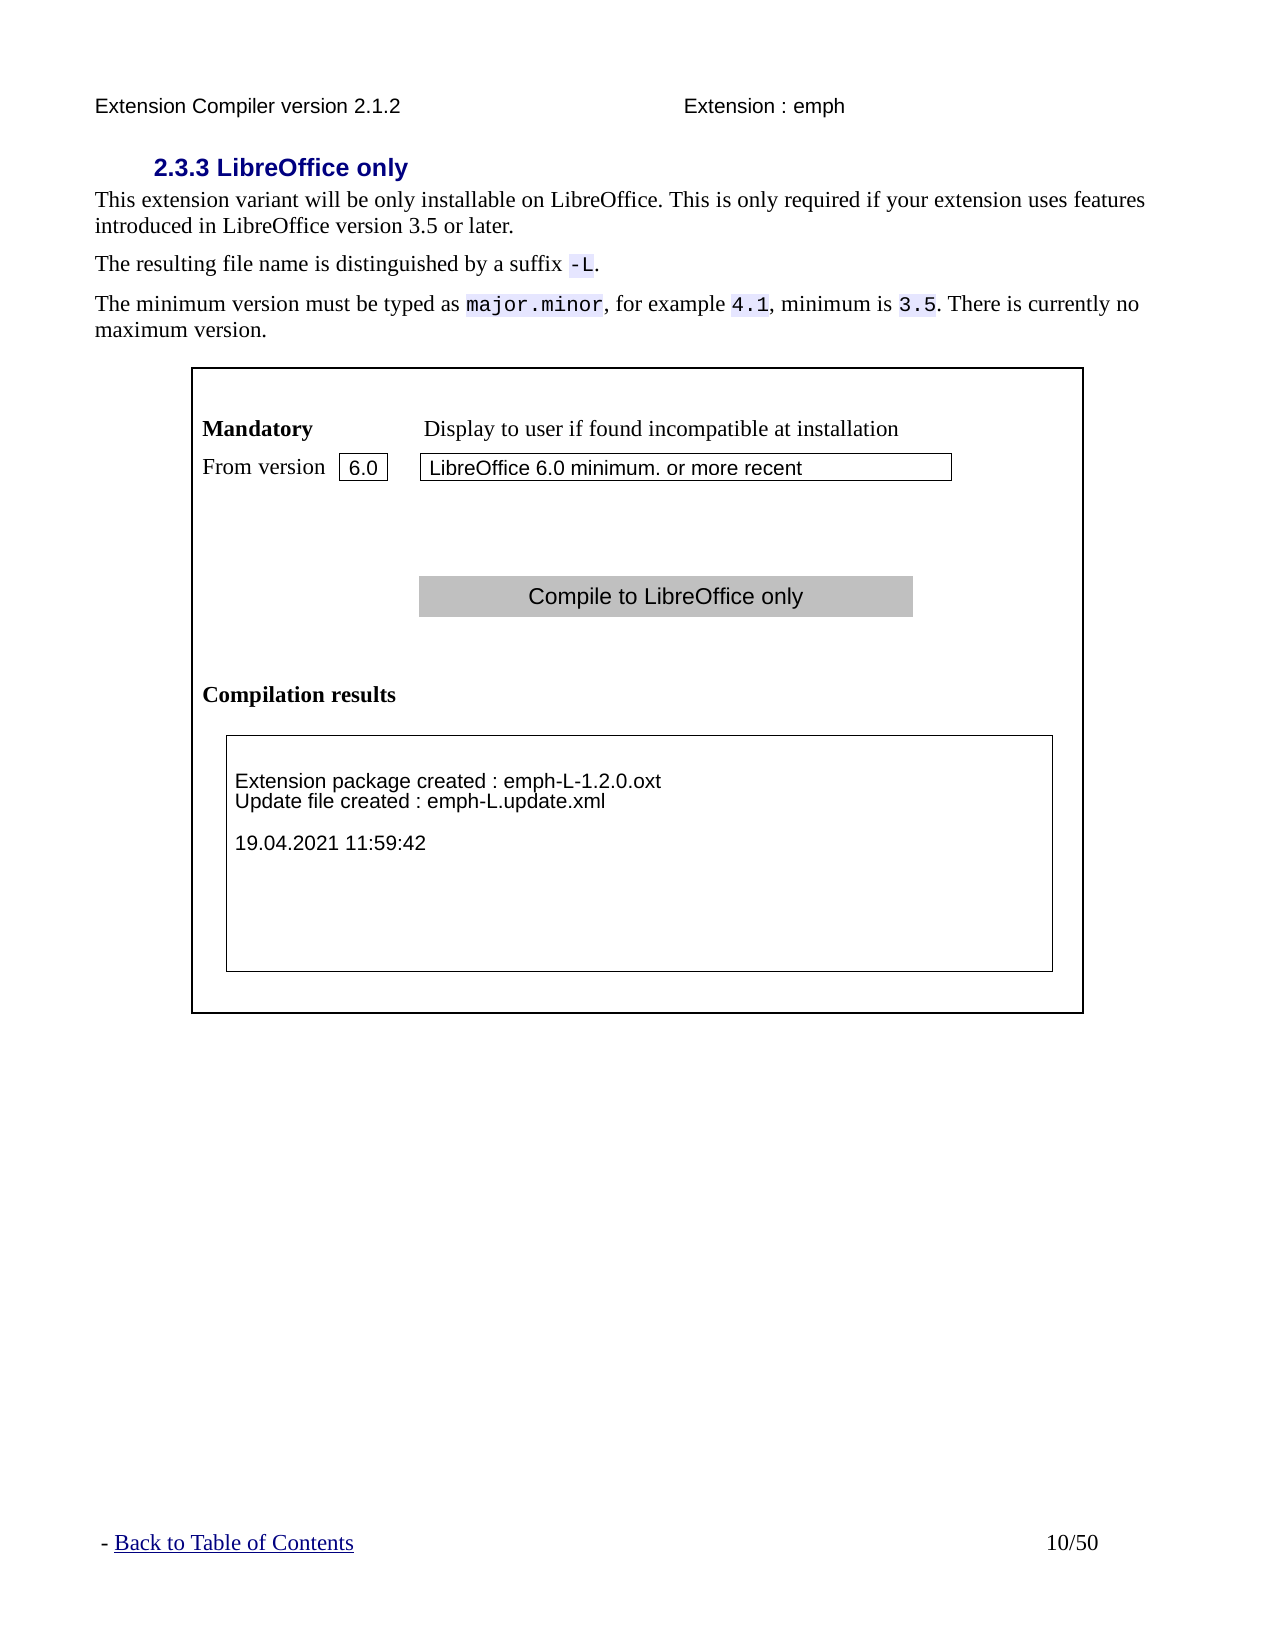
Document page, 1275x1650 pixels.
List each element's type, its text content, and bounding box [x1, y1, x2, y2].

text The minimum version must be typed as major.minor, for example 4.1, minimum is 3.5. There is currently no maximum version. [94, 290, 1181, 343]
text Mandatory Display to user if found incompatible at installation [202, 416, 1073, 442]
text From version [202, 454, 339, 480]
text [952, 454, 1073, 480]
text Compilation results [202, 682, 1073, 708]
subtitle LibreOffice only [153, 153, 1181, 181]
text [388, 454, 420, 480]
text The resulting file name is distinguished by a suffix -L. [94, 251, 1181, 278]
text This extension variant will be only installable on LibreOffice. This is only required if your extension uses features introduced in LibreOffice version 3.5 or later. [94, 187, 1181, 238]
